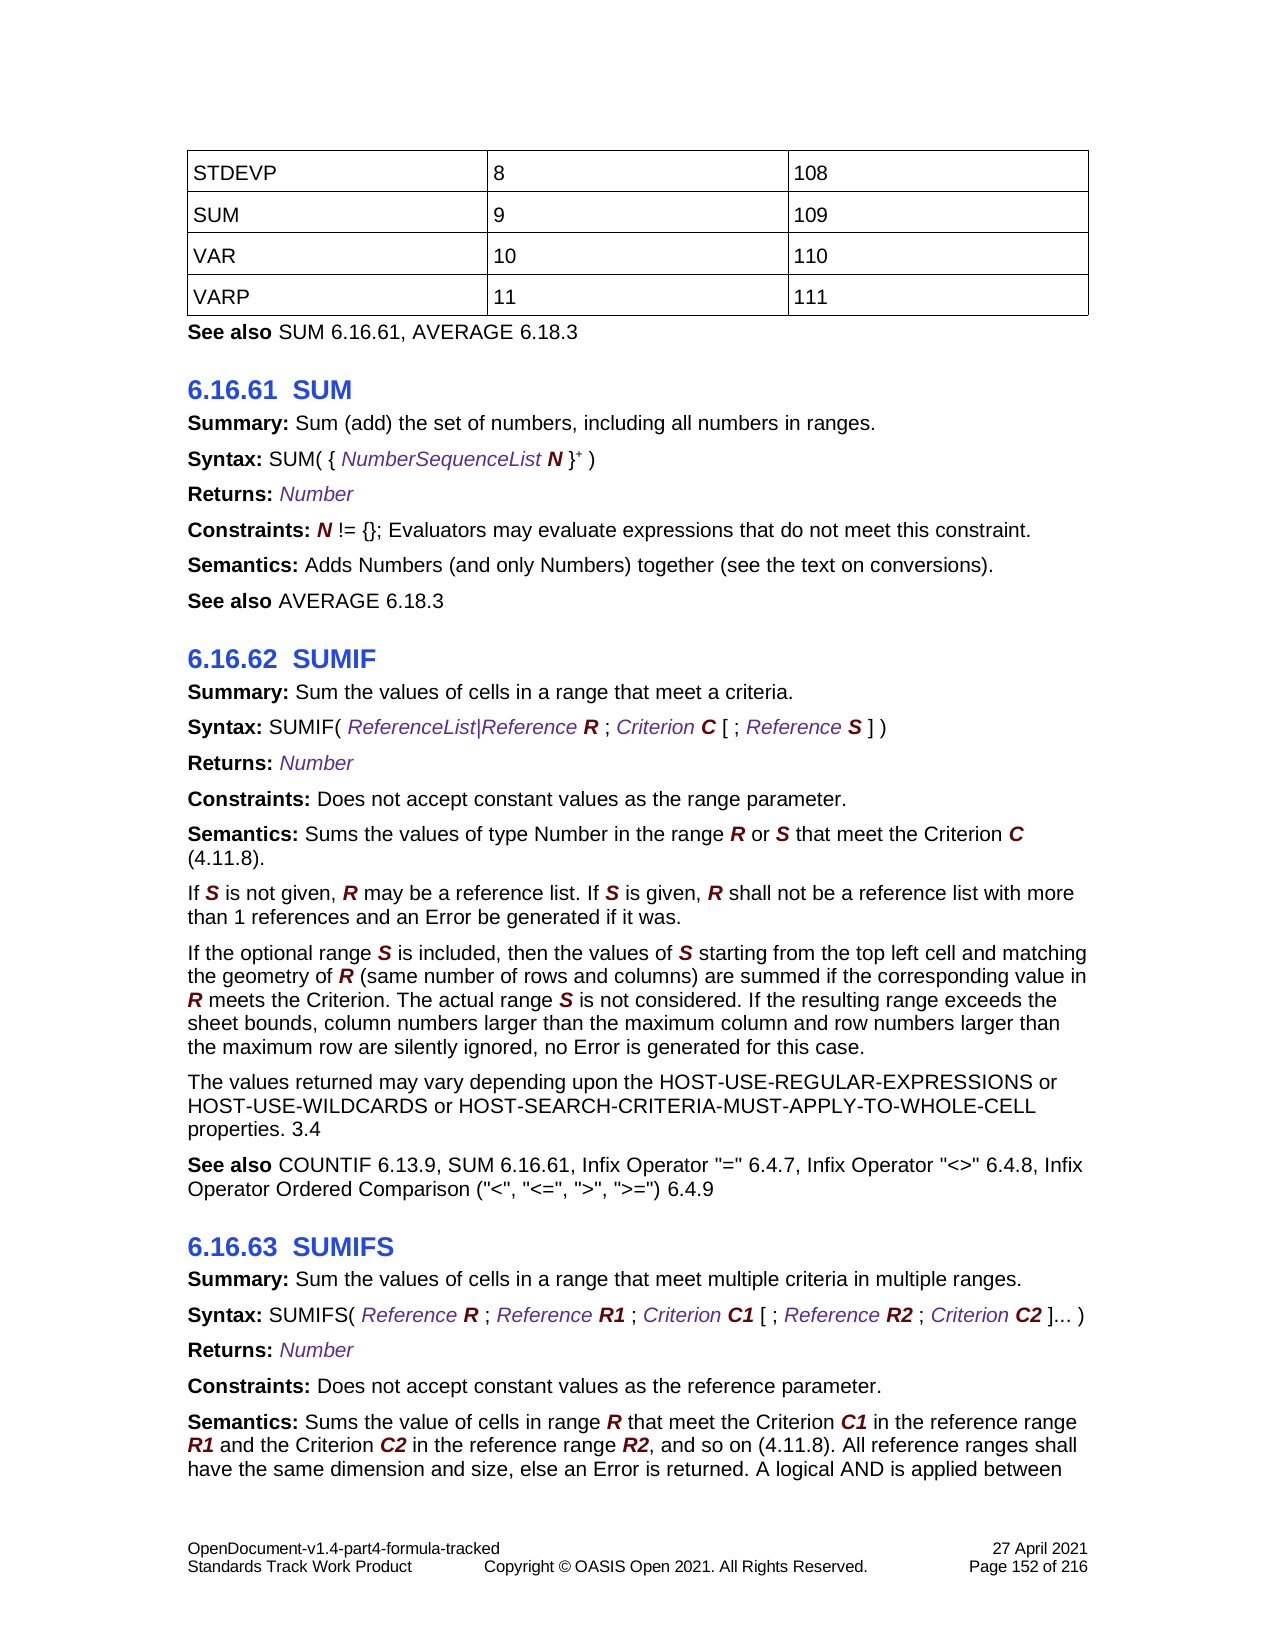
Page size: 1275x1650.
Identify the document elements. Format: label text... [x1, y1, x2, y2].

text If S is not given, R may be a reference list. If S is given, R shall not be a reference list with more than 1 references and an Error be generated if it was. [187, 882, 1088, 929]
text See also SUM 6.16.61, AVERAGE 6.18.3 [187, 321, 1088, 344]
text Constraints: Does not accept constant values as the range parameter. [187, 787, 1088, 811]
table_cell 111 [789, 275, 1088, 314]
text The values returned may vary depending upon the HOST-USE-REGULAR-EXPRESSIONS or HOST-USE-WILDCARDS or HOST-SEARCH-CRITERIA-MUST-APPLY-TO-WHOLE-CELL properties. 3.4 [187, 1071, 1088, 1141]
text Summary: Sum the values of cells in a range that meet multiple criteria in multiple ranges. [187, 1268, 1088, 1291]
text Summary: Sum the values of cells in a range that meet a criteria. [187, 680, 1088, 704]
table_cell 108 [789, 151, 1088, 191]
table_cell 109 [789, 192, 1088, 232]
text Syntax: SUM( { NumberSequenceList N }+ ) [187, 447, 1088, 471]
table_cell 8 [488, 151, 788, 191]
text See also COUNTIF 6.13.9, SUM 6.16.61, Infix Operator "=" 6.4.7, Infix Operator "<>" 6.4.8, Infix Operator Ordered Comparison ("<", "<=", ">", ">=") 6.4.9 [187, 1153, 1088, 1201]
subtitle SUMIF [187, 644, 1088, 674]
table_cell 9 [488, 192, 788, 232]
subtitle SUMIFS [187, 1232, 1088, 1262]
table_cell VAR [188, 233, 487, 273]
text Returns: Number [187, 1339, 1088, 1362]
table_cell 110 [789, 233, 1088, 273]
text If the optional range S is included, then the values of S starting from the top left cell and matching the geometry of R (same number of rows and columns) are summed if the corresponding value in R meets the Criterion. The actual range S is not considered. If the resulting range exceeds the sheet bounds, column numbers larger than the maximum column and row numbers larger than the maximum row are silently ignored, no Error is generated for this case. [187, 941, 1088, 1059]
text Constraints: Does not accept constant values as the reference parameter. [187, 1374, 1088, 1398]
text Constraints: N != {}; Evaluators may evaluate expressions that do not meet this constraint. [187, 518, 1088, 542]
text Syntax: SUMIFS( Reference R ; Reference R1 ; Criterion C1 [ ; Reference R2 ; Criterion C2 ]... ) [187, 1303, 1088, 1327]
subtitle SUM [187, 375, 1088, 405]
table_cell STDEVP [188, 151, 487, 191]
table_cell 11 [488, 275, 788, 314]
text Summary: Sum (add) the set of numbers, including all numbers in ranges. [187, 411, 1088, 435]
text Semantics: Sums the values of type Number in the range R or S that meet the Criterion C (4.11.8). [187, 823, 1088, 870]
text Returns: Number [187, 751, 1088, 775]
text See also AVERAGE 6.18.3 [187, 589, 1088, 613]
text Semantics: Sums the value of cells in range R that meet the Criterion C1 in the reference range R1 and the Criterion C2 in the reference range R2, and so on (4.11.8). All reference ranges shall have the same dimension and size, else an Error is returned. A logical AND is applied between [187, 1410, 1088, 1481]
text Returns: Number [187, 483, 1088, 506]
text Semantics: Adds Numbers (and only Numbers) together (see the text on conversions). [187, 554, 1088, 577]
text Syntax: SUMIF( ReferenceList|Reference R ; Criterion C [ ; Reference S ] ) [187, 716, 1088, 739]
table_cell VARP [188, 275, 487, 314]
table_cell SUM [188, 192, 487, 232]
table_cell 10 [488, 233, 788, 273]
